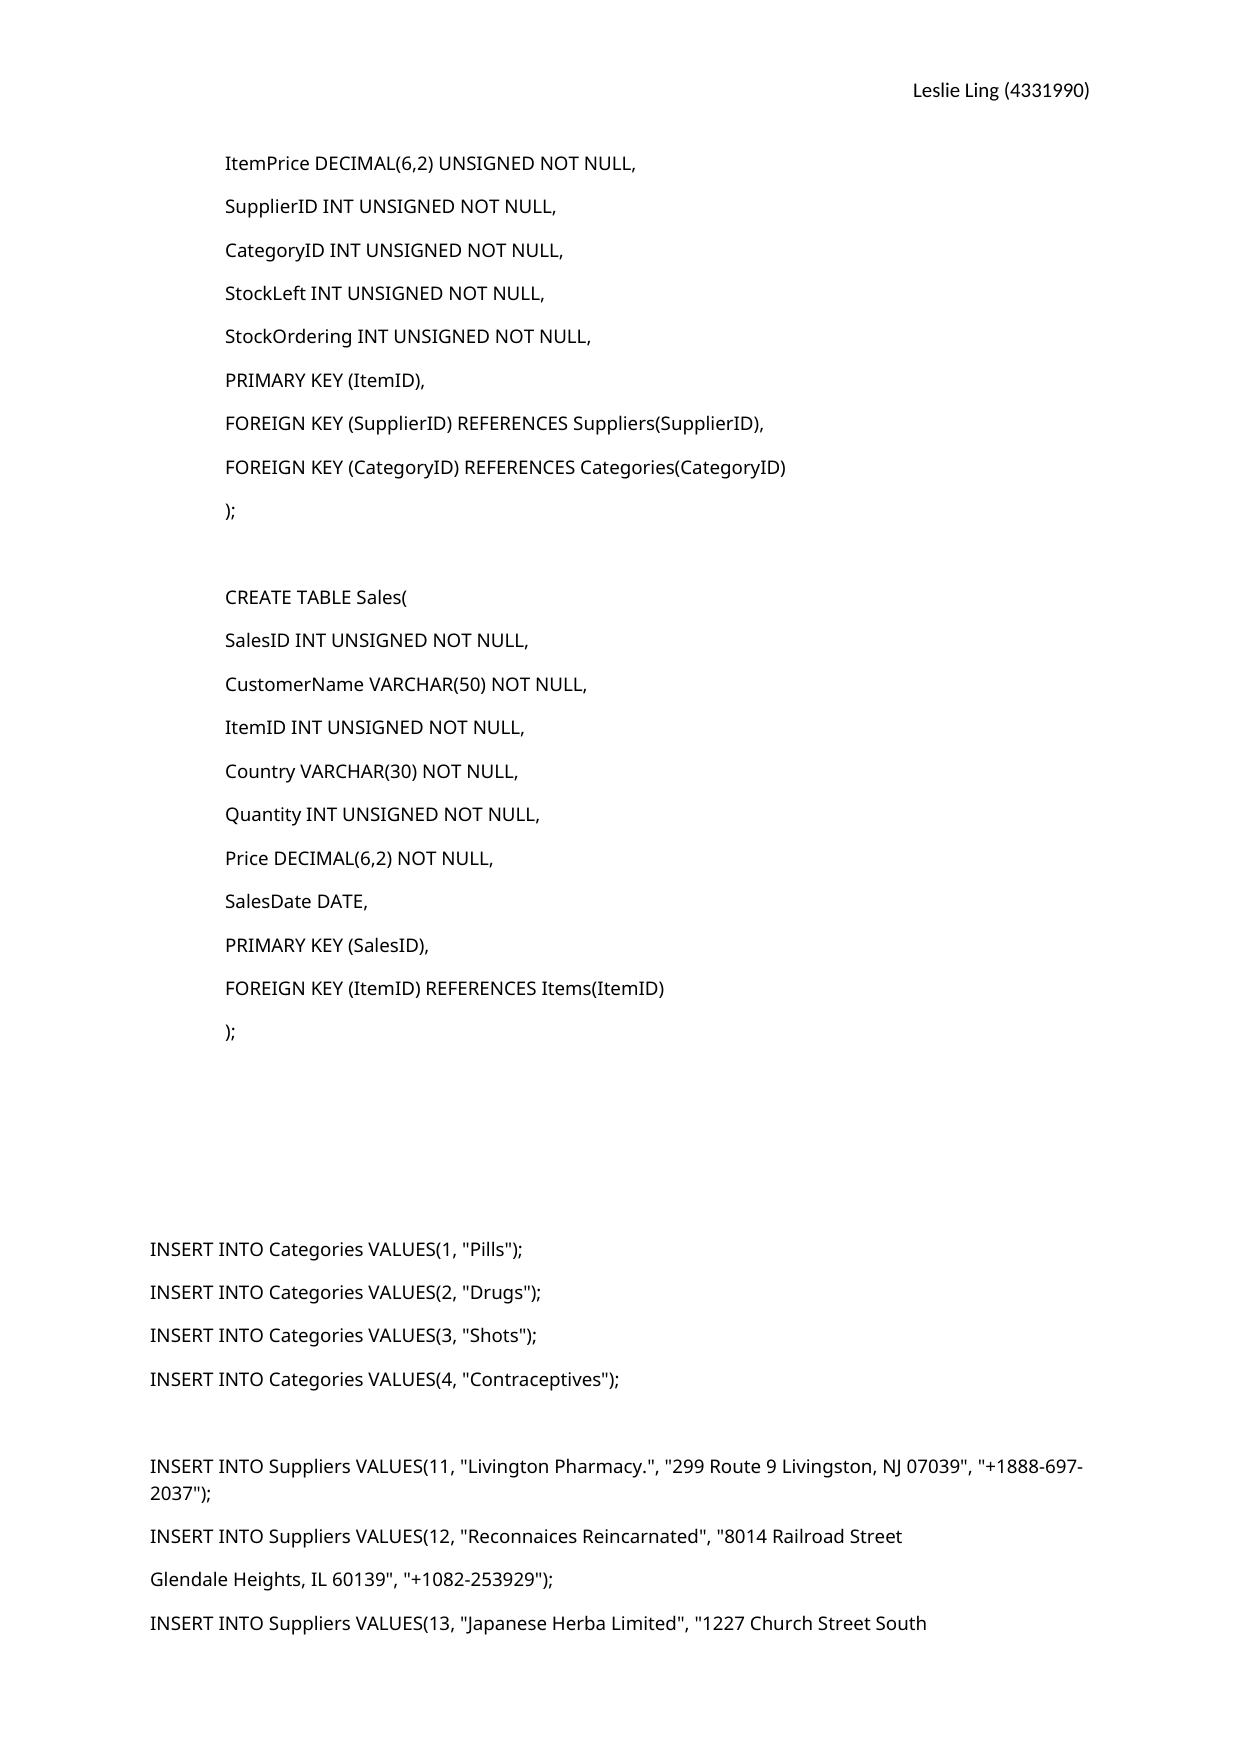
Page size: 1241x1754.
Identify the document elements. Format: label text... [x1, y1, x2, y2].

text INSERT INTO Suppliers VALUES(12, "Reconnaices Reincarnated", "8014 Railroad Street [150, 1523, 1090, 1549]
text ItemPrice DECIMAL(6,2) UNSIGNED NOT NULL, [225, 150, 1090, 176]
text ItemID INT UNSIGNED NOT NULL, [225, 715, 1090, 740]
text PRIMARY KEY (SalesID), [225, 932, 1090, 957]
text Glendale Heights, IL 60139", "+1082-253929"); [150, 1567, 1090, 1592]
text INSERT INTO Categories VALUES(2, "Drugs"); [150, 1279, 1090, 1305]
text Price DECIMAL(6,2) NOT NULL, [225, 845, 1090, 871]
text CREATE TABLE Sales( [225, 584, 1090, 610]
text ); [225, 1019, 1090, 1044]
text ); [225, 497, 1090, 523]
text INSERT INTO Categories VALUES(3, "Shots"); [150, 1323, 1090, 1348]
text INSERT INTO Suppliers VALUES(11, "Livington Pharmacy.", "299 Route 9 Livingston, NJ 07039", "+1888-697-2037"); [150, 1453, 1090, 1505]
text CustomerName VARCHAR(50) NOT NULL, [225, 671, 1090, 697]
text FOREIGN KEY (CategoryID) REFERENCES Categories(CategoryID) [225, 454, 1090, 479]
text StockOrdering INT UNSIGNED NOT NULL, [225, 324, 1090, 349]
text INSERT INTO Suppliers VALUES(13, "Japanese Herba Limited", "1227 Church Street South [150, 1610, 1090, 1636]
text StockLeft INT UNSIGNED NOT NULL, [225, 280, 1090, 306]
text FOREIGN KEY (ItemID) REFERENCES Items(ItemID) [225, 975, 1090, 1001]
text CategoryID INT UNSIGNED NOT NULL, [225, 237, 1090, 262]
text PRIMARY KEY (ItemID), [225, 367, 1090, 393]
text SalesID INT UNSIGNED NOT NULL, [225, 628, 1090, 653]
text INSERT INTO Categories VALUES(1, "Pills"); [150, 1236, 1090, 1261]
text Quantity INT UNSIGNED NOT NULL, [225, 802, 1090, 827]
text FOREIGN KEY (SupplierID) REFERENCES Suppliers(SupplierID), [225, 411, 1090, 436]
text SupplierID INT UNSIGNED NOT NULL, [225, 193, 1090, 219]
text SalesDate DATE, [225, 888, 1090, 914]
text INSERT INTO Categories VALUES(4, "Contraceptives"); [150, 1366, 1090, 1392]
text Country VARCHAR(30) NOT NULL, [225, 758, 1090, 784]
